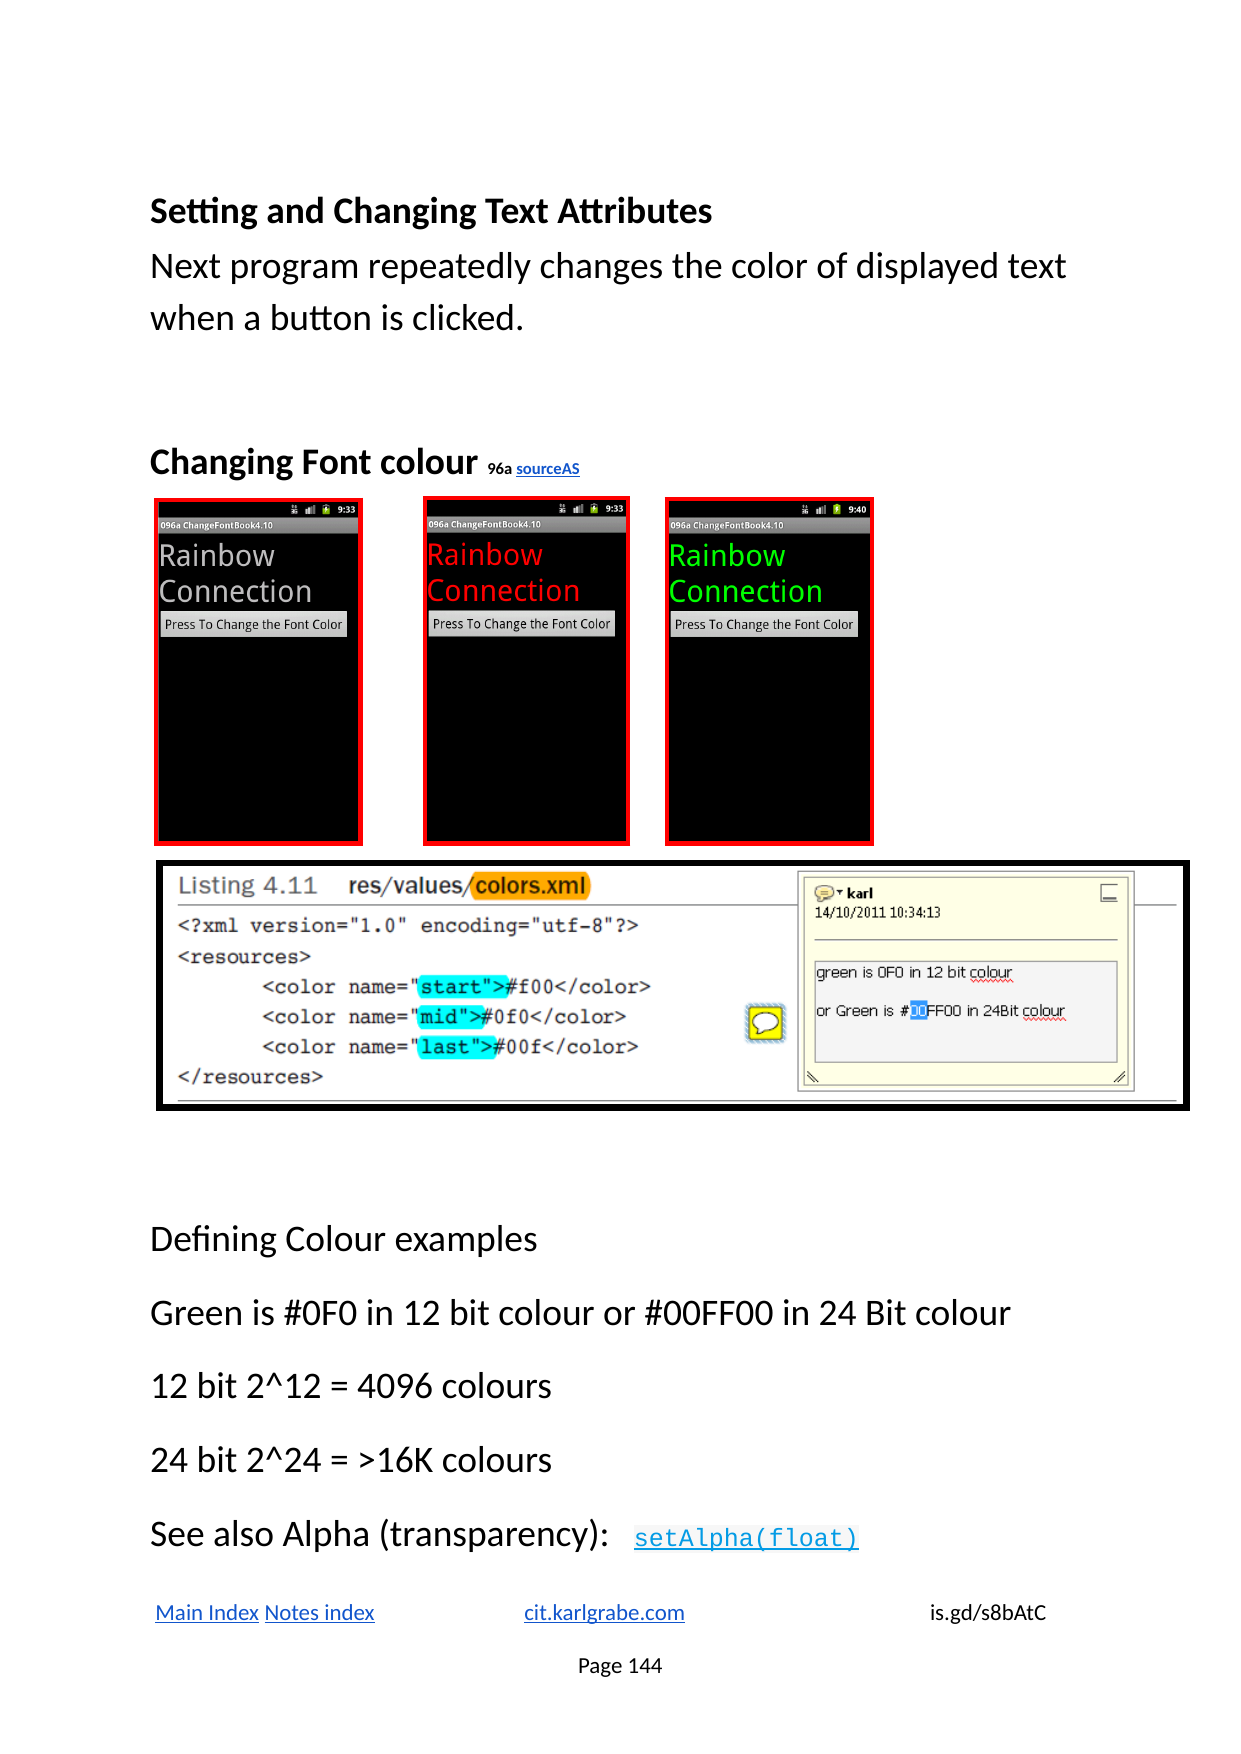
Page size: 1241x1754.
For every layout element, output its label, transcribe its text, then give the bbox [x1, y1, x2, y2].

text See also Alpha (transparency): setAlpha(float) [150, 1509, 1090, 1555]
subtitle Changing Font colour 96a sourceAS [150, 438, 1090, 483]
picture [669, 501, 870, 841]
picture [163, 866, 1183, 1104]
picture [158, 502, 358, 841]
text 24 bit 2^24 = >16K colours [150, 1436, 1090, 1482]
text Defining Colour examples [150, 1215, 1090, 1261]
picture [427, 500, 626, 841]
text 12 bit 2^12 = 4096 colours [150, 1362, 1090, 1408]
text Green is #0F0 in 12 bit colour or #00FF00 in 24 Bit colour [150, 1289, 1090, 1335]
subtitle Setting and Changing Text Attributes [150, 187, 1090, 233]
text Next program repeatedly changes the color of displayed text when a button is clicked. [150, 242, 1090, 340]
